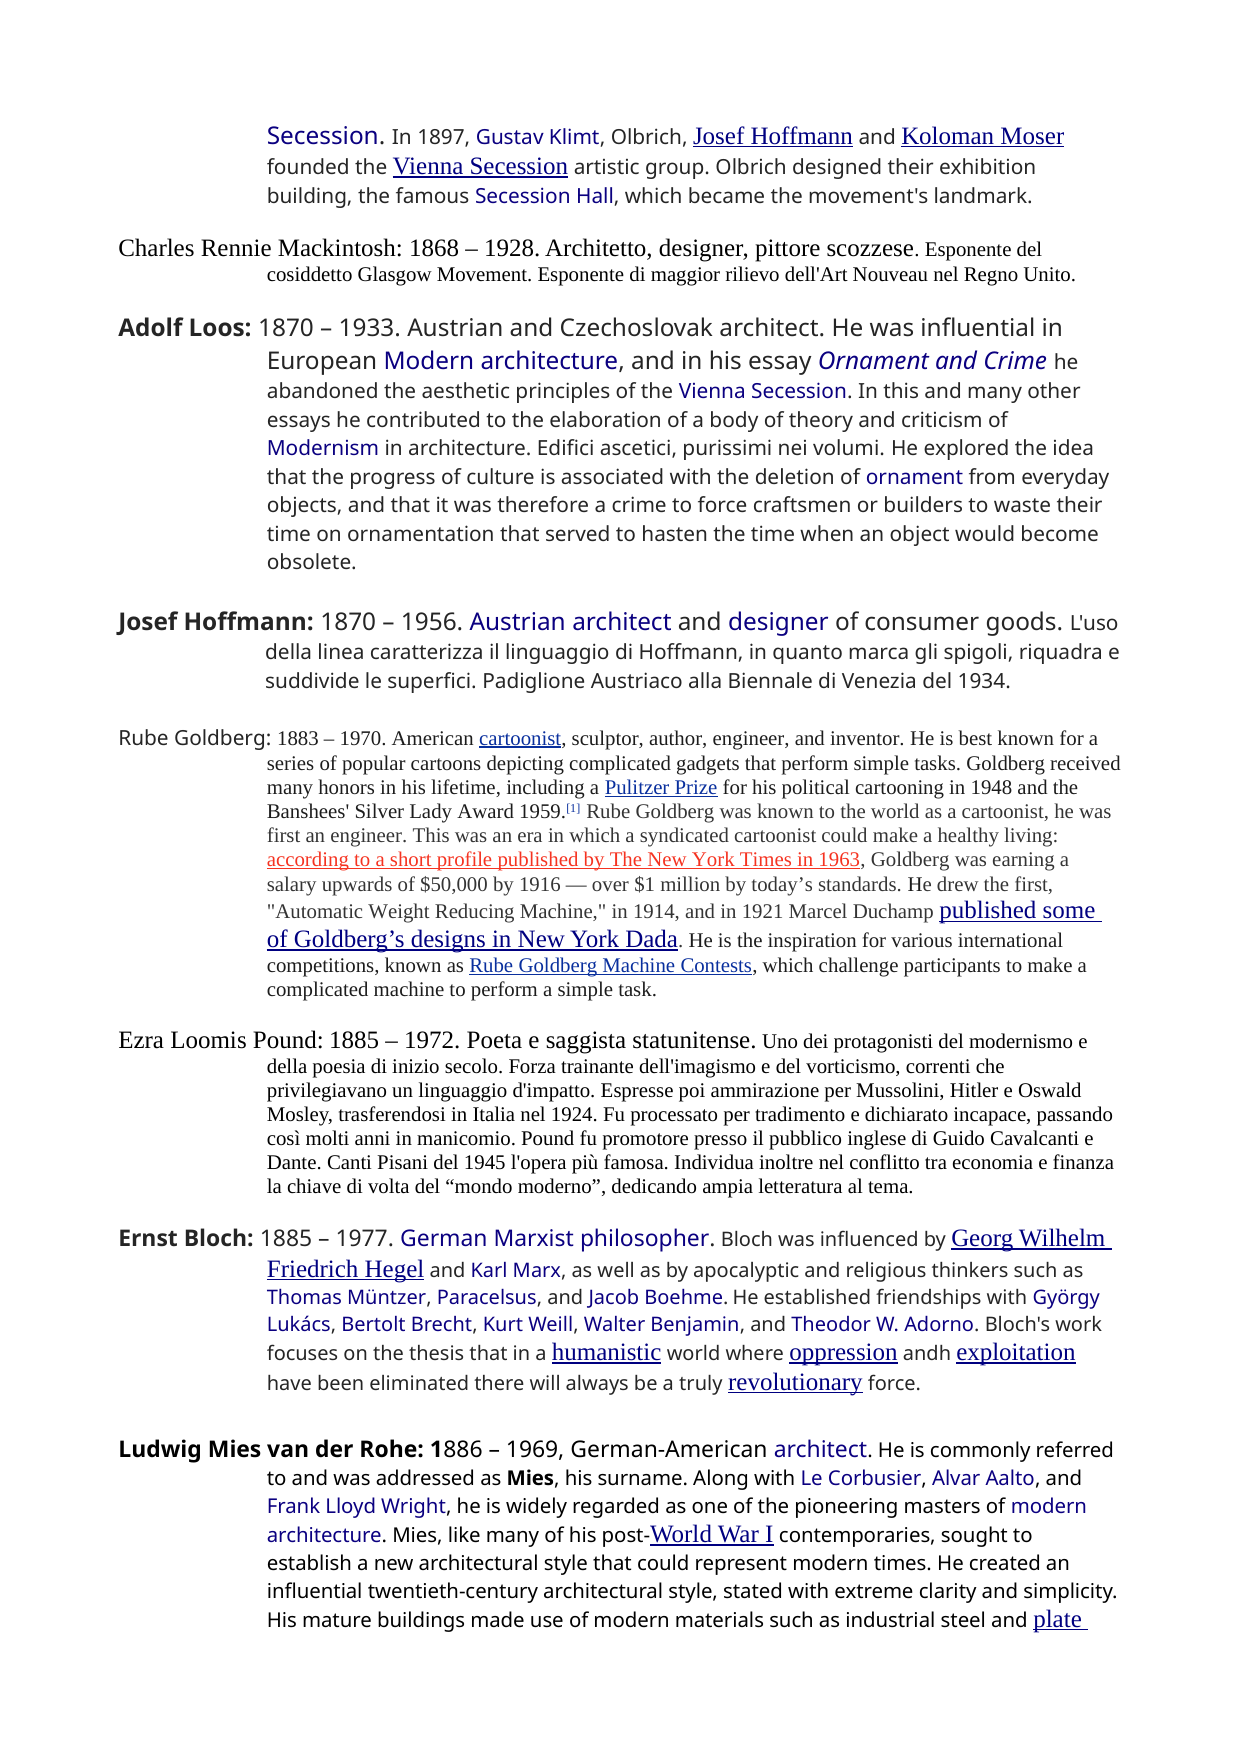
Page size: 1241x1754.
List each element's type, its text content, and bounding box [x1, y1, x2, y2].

text Josef Hoffmann: 1870 – 1956. Austrian architect and designer of consumer goods. L'uso della linea caratterizza il linguaggio di Hoffmann, in quanto marca gli spigoli, riquadra e suddivide le superfici. Padiglione Austriaco alla Biennale di Venezia del 1934. [118, 604, 1122, 694]
text Charles Rennie Mackintosh: 1868 – 1928. Architetto, designer, pittore scozzese. Esponente del cosiddetto Glasgow Movement. Esponente di maggior rilievo dell'Art Nouveau nel Regno Unito. [118, 233, 1122, 286]
text Ernst Bloch: 1885 – 1977. German Marxist philosopher. Bloch was influenced by Georg Wilhelm Friedrich Hegel and Karl Marx, as well as by apocalyptic and religious thinkers such as Thomas Müntzer, Paracelsus, and Jacob Boehme. He established friendships with György Lukács, Bertolt Brecht, Kurt Weill, Walter Benjamin, and Theodor W. Adorno. Bloch's work focuses on the thesis that in a humanistic world where oppression andh exploitation have been eliminated there will always be a truly revolutionary force. [118, 1222, 1122, 1396]
text Rube Goldberg: 1883 – 1970. American cartoonist, sculptor, author, engineer, and inventor. He is best known for a series of popular cartoons depicting complicated gadgets that perform simple tasks. Goldberg received many honors in his lifetime, including a Pulitzer Prize for his political cartooning in 1948 and the Banshees' Silver Lady Award 1959.[1] Rube Goldberg was known to the world as a cartoonist, he was first an engineer. This was an era in which a syndicated cartoonist could make a healthy living: according to a short profile published by The New York Times in 1963, Goldberg was earning a salary upwards of $50,000 by 1916 — over $1 million by today’s standards. He drew the first, "Automatic Weight Reducing Machine," in 1914, and in 1921 Marcel Duchamp published some of Goldberg’s designs in New York Dada. He is the inspiration for various international competitions, known as Rube Goldberg Machine Contests, which challenge participants to make a complicated machine to perform a simple task. [118, 723, 1122, 1001]
text Ludwig Mies van der Rohe: 1886 – 1969, German-American architect. He is commonly referred to and was addressed as Mies, his surname. Along with Le Corbusier, Alvar Aalto, and Frank Lloyd Wright, he is widely regarded as one of the pioneering masters of modern architecture. Mies, like many of his post-World War I contemporaries, sought to establish a new architectural style that could represent modern times. He created an influential twentieth-century architectural style, stated with extreme clarity and simplicity. His mature buildings made use of modern materials such as industrial steel and plate [118, 1433, 1122, 1633]
text Adolf Loos: 1870 – 1933. Austrian and Czechoslovak architect. He was influential in European Modern architecture, and in his essay Ornament and Crime he abandoned the aesthetic principles of the Vienna Secession. In this and many other essays he contributed to the elaboration of a body of theory and criticism of Modernism in architecture. Edifici ascetici, purissimi nei volumi. He explored the idea that the progress of culture is associated with the deletion of ornament from everyday objects, and that it was therefore a crime to force craftsmen or builders to waste their time on ornamentation that served to hasten the time when an object would become obsolete. [118, 310, 1122, 576]
text Ezra Loomis Pound: 1885 – 1972. Poeta e saggista statunitense. Uno dei protagonisti del modernismo e della poesia di inizio secolo. Forza trainante dell'imagismo e del vorticismo, correnti che privilegiavano un linguaggio d'impatto. Espresse poi ammirazione per Mussolini, Hitler e Oswald Mosley, trasferendosi in Italia nel 1924. Fu processato per tradimento e dichiarato incapace, passando così molti anni in manicomio. Pound fu promotore presso il pubblico inglese di Guido Cavalcanti e Dante. Canti Pisani del 1945 l'opera più famosa. Individua inoltre nel conflitto tra economia e finanza la chiave di volta del “mondo moderno”, dedicando ampia letteratura al tema. [118, 1025, 1122, 1198]
text Secession. In 1897, Gustav Klimt, Olbrich, Josef Hoffmann and Koloman Moser founded the Vienna Secession artistic group. Olbrich designed their exhibition building, the famous Secession Hall, which became the movement's landmark. [118, 118, 1122, 209]
